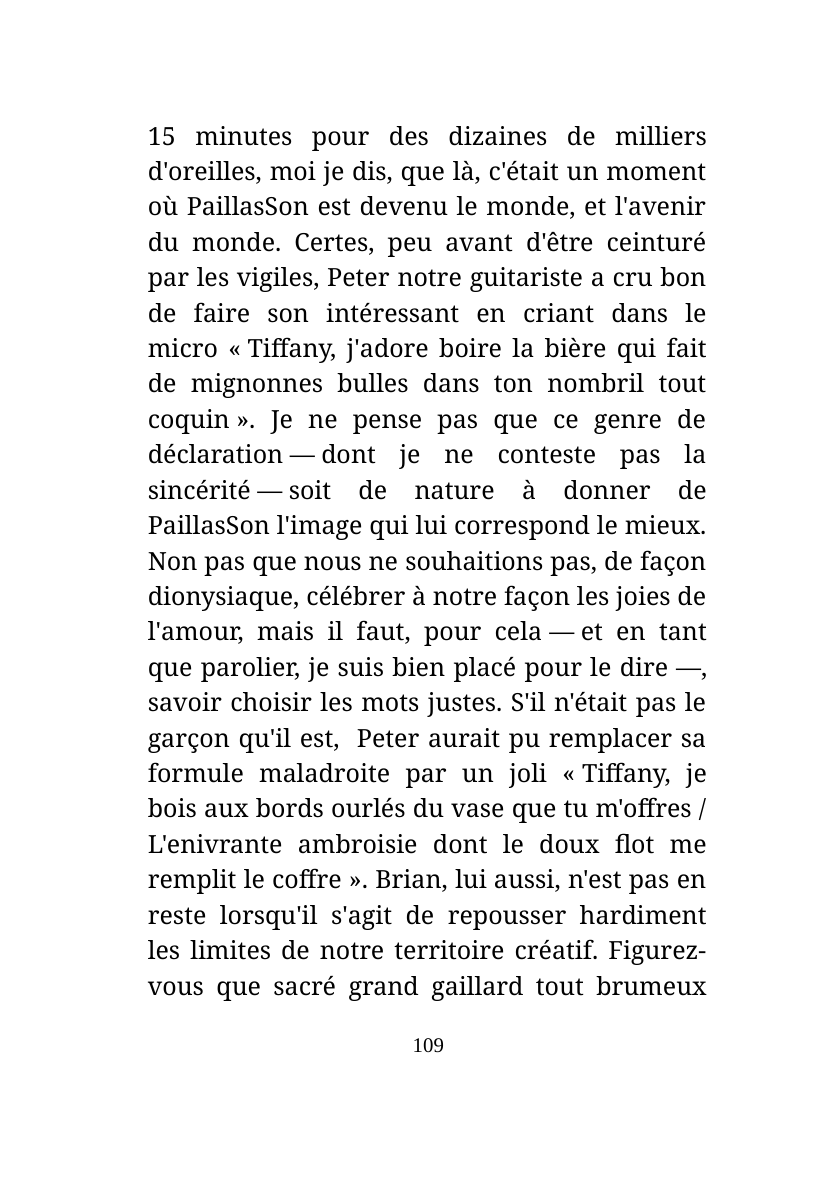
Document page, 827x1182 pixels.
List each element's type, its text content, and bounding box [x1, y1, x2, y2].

text 15 minutes pour des dizaines de milliers d'oreilles, moi je dis, que là, c'était un moment où PaillasSon est devenu le monde, et l'avenir du monde. Certes, peu avant d'être ceinturé par les vigiles, Peter notre guitariste a cru bon de faire son intéressant en criant dans le micro « Tiffany, j'adore boire la bière qui fait de mignonnes bulles dans ton nombril tout coquin ». Je ne pense pas que ce genre de déclaration — dont je ne conteste pas la sincérité — soit de nature à donner de PaillasSon l'image qui lui correspond le mieux. Non pas que nous ne souhaitions pas, de façon dionysiaque, célébrer à notre façon les joies de l'amour, mais il faut, pour cela — et en tant que parolier, je suis bien placé pour le dire —, savoir choisir les mots justes. S'il n'était pas le garçon qu'il est, Peter aurait pu remplacer sa formule maladroite par un joli « Tiffany, je bois aux bords ourlés du vase que tu m'offres / L'enivrante ambroisie dont le doux flot me remplit le coffre ». Brian, lui aussi, n'est pas en reste lorsqu'il s'agit de repousser hardiment les limites de notre territoire créatif. Figurez-vous que sacré grand gaillard tout brumeux [148, 118, 707, 1002]
